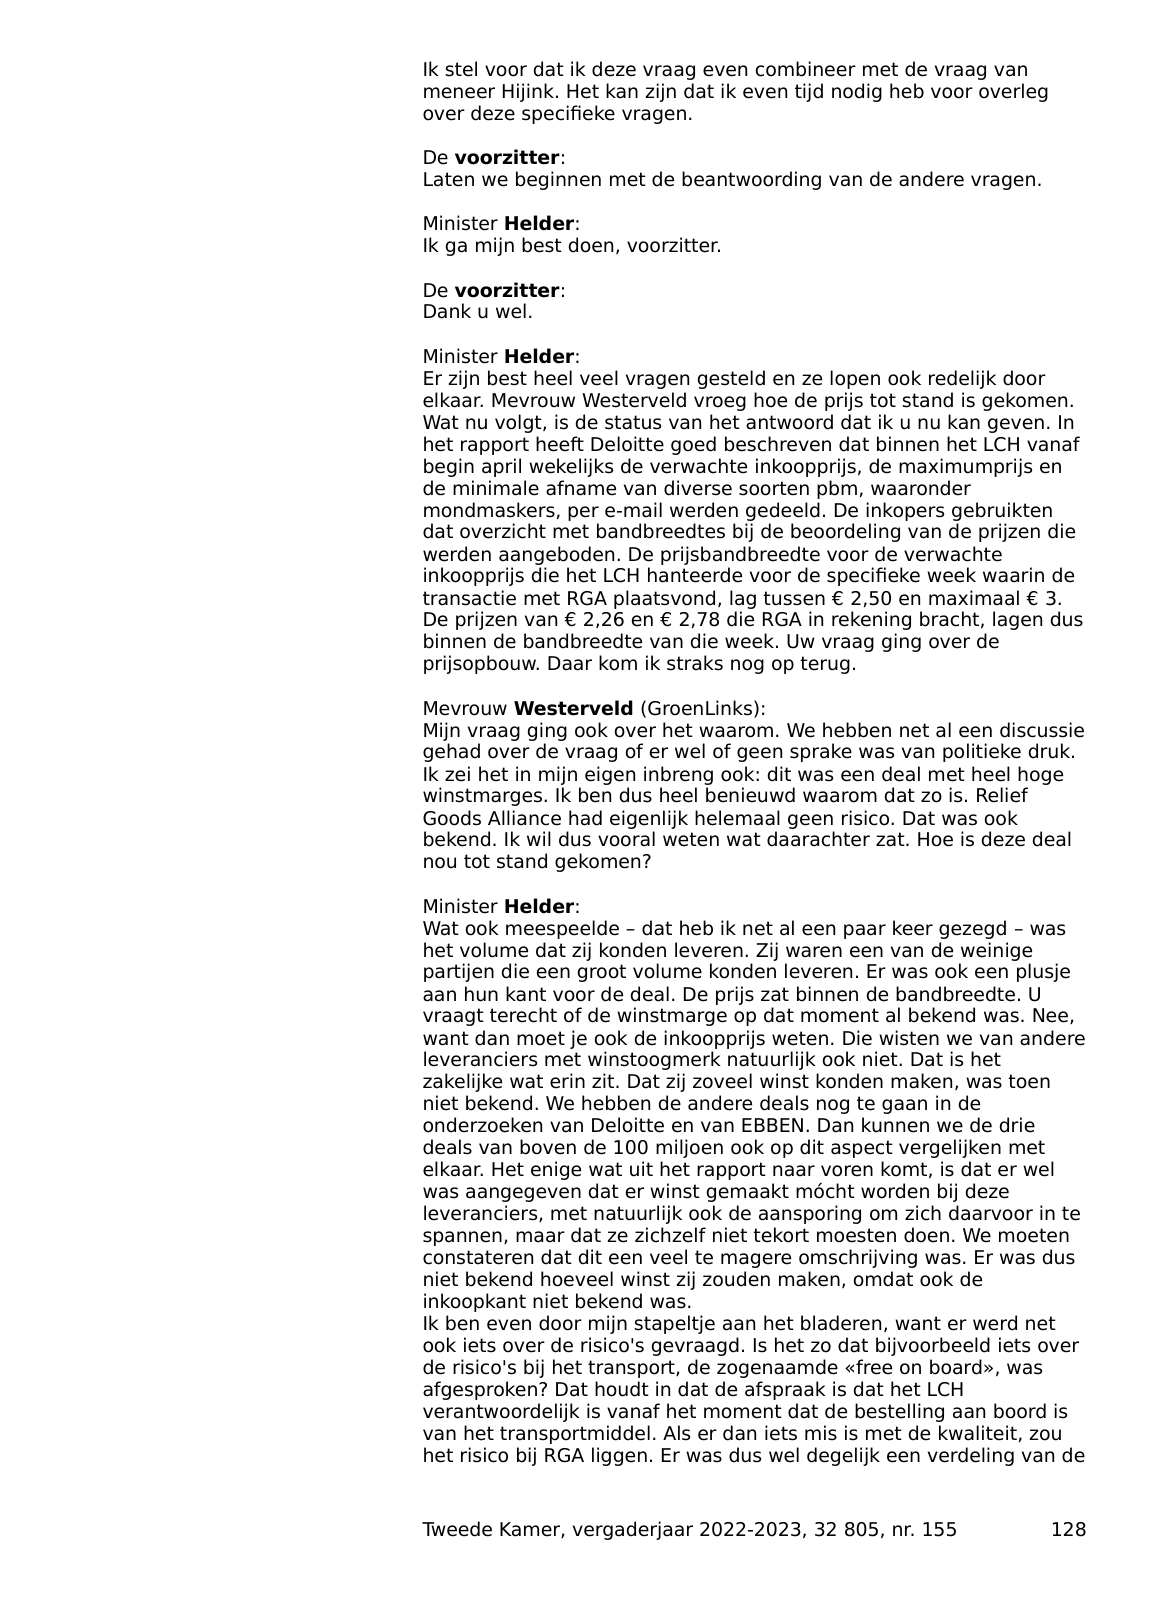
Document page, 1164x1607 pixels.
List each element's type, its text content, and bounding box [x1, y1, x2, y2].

text De voorzitter: [422, 279, 1087, 301]
text Er zijn best heel veel vragen gesteld en ze lopen ook redelijk door elkaar. Mevrouw Westerveld vroeg hoe de prijs tot stand is gekomen. Wat nu volgt, is de status van het antwoord dat ik u nu kan geven. In het rapport heeft Deloitte goed beschreven dat binnen het LCH vanaf begin april wekelijks de verwachte inkoopprijs, de maximumprijs en de minimale afname van diverse soorten pbm, waaronder mondmaskers, per e-mail werden gedeeld. De inkopers gebruikten dat overzicht met bandbreedtes bij de beoordeling van de prijzen die werden aangeboden. De prijsbandbreedte voor de verwachte inkoopprijs die het LCH hanteerde voor de specifieke week waarin de transactie met RGA plaatsvond, lag tussen € 2,50 en maximaal € 3. De prijzen van € 2,26 en € 2,78 die RGA in rekening bracht, lagen dus binnen de bandbreedte van die week. Uw vraag ging over de prijsopbouw. Daar kom ik straks nog op terug. [422, 368, 1087, 675]
text Minister Helder: [422, 213, 1087, 235]
text Mevrouw Westerveld (GroenLinks): [422, 697, 1087, 719]
text De voorzitter: [422, 147, 1087, 169]
text Dank u wel. [422, 301, 1087, 323]
text Ik ben even door mijn stapeltje aan het bladeren, want er werd net ook iets over de risico's gevraagd. Is het zo dat bijvoorbeeld iets over de risico's bij het transport, de zogenaamde «free on board», was afgesproken? Dat houdt in dat de afspraak is dat het LCH verantwoordelijk is vanaf het moment dat de bestelling aan boord is van het transportmiddel. Als er dan iets mis is met de kwaliteit, zou het risico bij RGA liggen. Er was dus wel degelijk een verdeling van de [422, 1313, 1087, 1467]
text Minister Helder: [422, 346, 1087, 368]
text Ik stel voor dat ik deze vraag even combineer met de vraag van meneer Hijink. Het kan zijn dat ik even tijd nodig heb voor overleg over deze specifieke vragen. [422, 59, 1087, 125]
text Ik ga mijn best doen, voorzitter. [422, 235, 1087, 257]
text Laten we beginnen met de beantwoording van de andere vragen. [422, 169, 1087, 191]
text Minister Helder: [422, 896, 1087, 917]
text Mijn vraag ging ook over het waarom. We hebben net al een discussie gehad over de vraag of er wel of geen sprake was van politieke druk. Ik zei het in mijn eigen inbreng ook: dit was een deal met heel hoge winstmarges. Ik ben dus heel benieuwd waarom dat zo is. Relief Goods Alliance had eigenlijk helemaal geen risico. Dat was ook bekend. Ik wil dus vooral weten wat daarachter zat. Hoe is deze deal nou tot stand gekomen? [422, 719, 1087, 873]
text Wat ook meespeelde – dat heb ik net al een paar keer gezegd – was het volume dat zij konden leveren. Zij waren een van de weinige partijen die een groot volume konden leveren. Er was ook een plusje aan hun kant voor de deal. De prijs zat binnen de bandbreedte. U vraagt terecht of de winstmarge op dat moment al bekend was. Nee, want dan moet je ook de inkoopprijs weten. Die wisten we van andere leveranciers met winstoogmerk natuurlijk ook niet. Dat is het zakelijke wat erin zit. Dat zij zoveel winst konden maken, was toen niet bekend. We hebben de andere deals nog te gaan in de onderzoeken van Deloitte en van EBBEN. Dan kunnen we de drie deals van boven de 100 miljoen ook op dit aspect vergelijken met elkaar. Het enige wat uit het rapport naar voren komt, is dat er wel was aangegeven dat er winst gemaakt mócht worden bij deze leveranciers, met natuurlijk ook de aansporing om zich daarvoor in te spannen, maar dat ze zichzelf niet tekort moesten doen. We moeten constateren dat dit een veel te magere omschrijving was. Er was dus niet bekend hoeveel winst zij zouden maken, omdat ook de inkoopkant niet bekend was. [422, 917, 1087, 1313]
